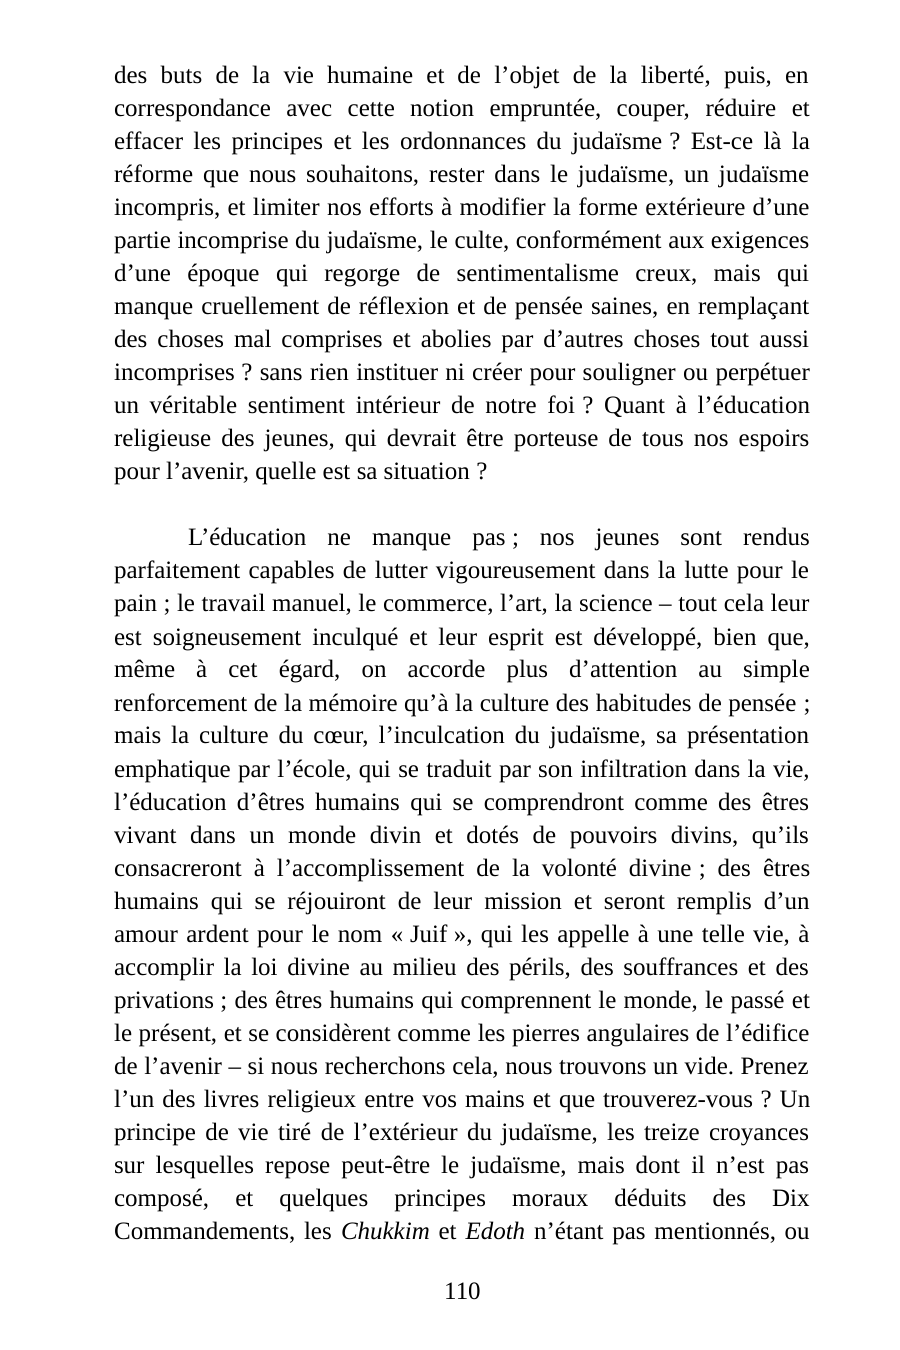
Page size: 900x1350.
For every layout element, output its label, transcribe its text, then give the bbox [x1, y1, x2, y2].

text L’éducation ne manque pas ; nos jeunes sont rendus parfaitement capables de lutter vigoureusement dans la lutte pour le pain ; le travail manuel, le commerce, l’art, la science – tout cela leur est soigneusement inculqué et leur esprit est développé, bien que, même à cet égard, on accorde plus d’attention au simple renforcement de la mémoire qu’à la culture des habitudes de pensée ; mais la culture du cœur, l’inculcation du judaïsme, sa présentation emphatique par l’école, qui se traduit par son infiltration dans la vie, l’éducation d’êtres humains qui se comprendront comme des êtres vivant dans un monde divin et dotés de pouvoirs divins, qu’ils consacreront à l’accomplissement de la volonté divine ; des êtres humains qui se réjouiront de leur mission et seront remplis d’un amour ardent pour le nom « Juif », qui les appelle à une telle vie, à accomplir la loi divine au milieu des périls, des souffrances et des privations ; des êtres humains qui comprennent le monde, le passé et le présent, et se considèrent comme les pierres angulaires de l’édifice de l’avenir – si nous recherchons cela, nous trouvons un vide. Prenez l’un des livres religieux entre vos mains et que trouverez-vous ? Un principe de vie tiré de l’extérieur du judaïsme, les treize croyances sur lesquelles repose peut-être le judaïsme, mais dont il n’est pas composé, et quelques principes moraux déduits des Dix Commandements, les Chukkim et Edoth n’étant pas mentionnés, ou [114, 522, 810, 1245]
text des buts de la vie humaine et de l’objet de la liberté, puis, en correspondance avec cette notion empruntée, couper, réduire et effacer les principes et les ordonnances du judaïsme ? Est-ce là la réforme que nous souhaitons, rester dans le judaïsme, un judaïsme incompris, et limiter nos efforts à modifier la forme extérieure d’une partie incomprise du judaïsme, le culte, conformément aux exigences d’une époque qui regorge de sentimentalisme creux, mais qui manque cruellement de réflexion et de pensée saines, en remplaçant des choses mal comprises et abolies par d’autres choses tout aussi incomprises ? sans rien instituer ni créer pour souligner ou perpétuer un véritable sentiment intérieur de notre foi ? Quant à l’éducation religieuse des jeunes, qui devrait être porteuse de tous nos espoirs pour l’avenir, quelle est sa situation ? [114, 60, 810, 485]
